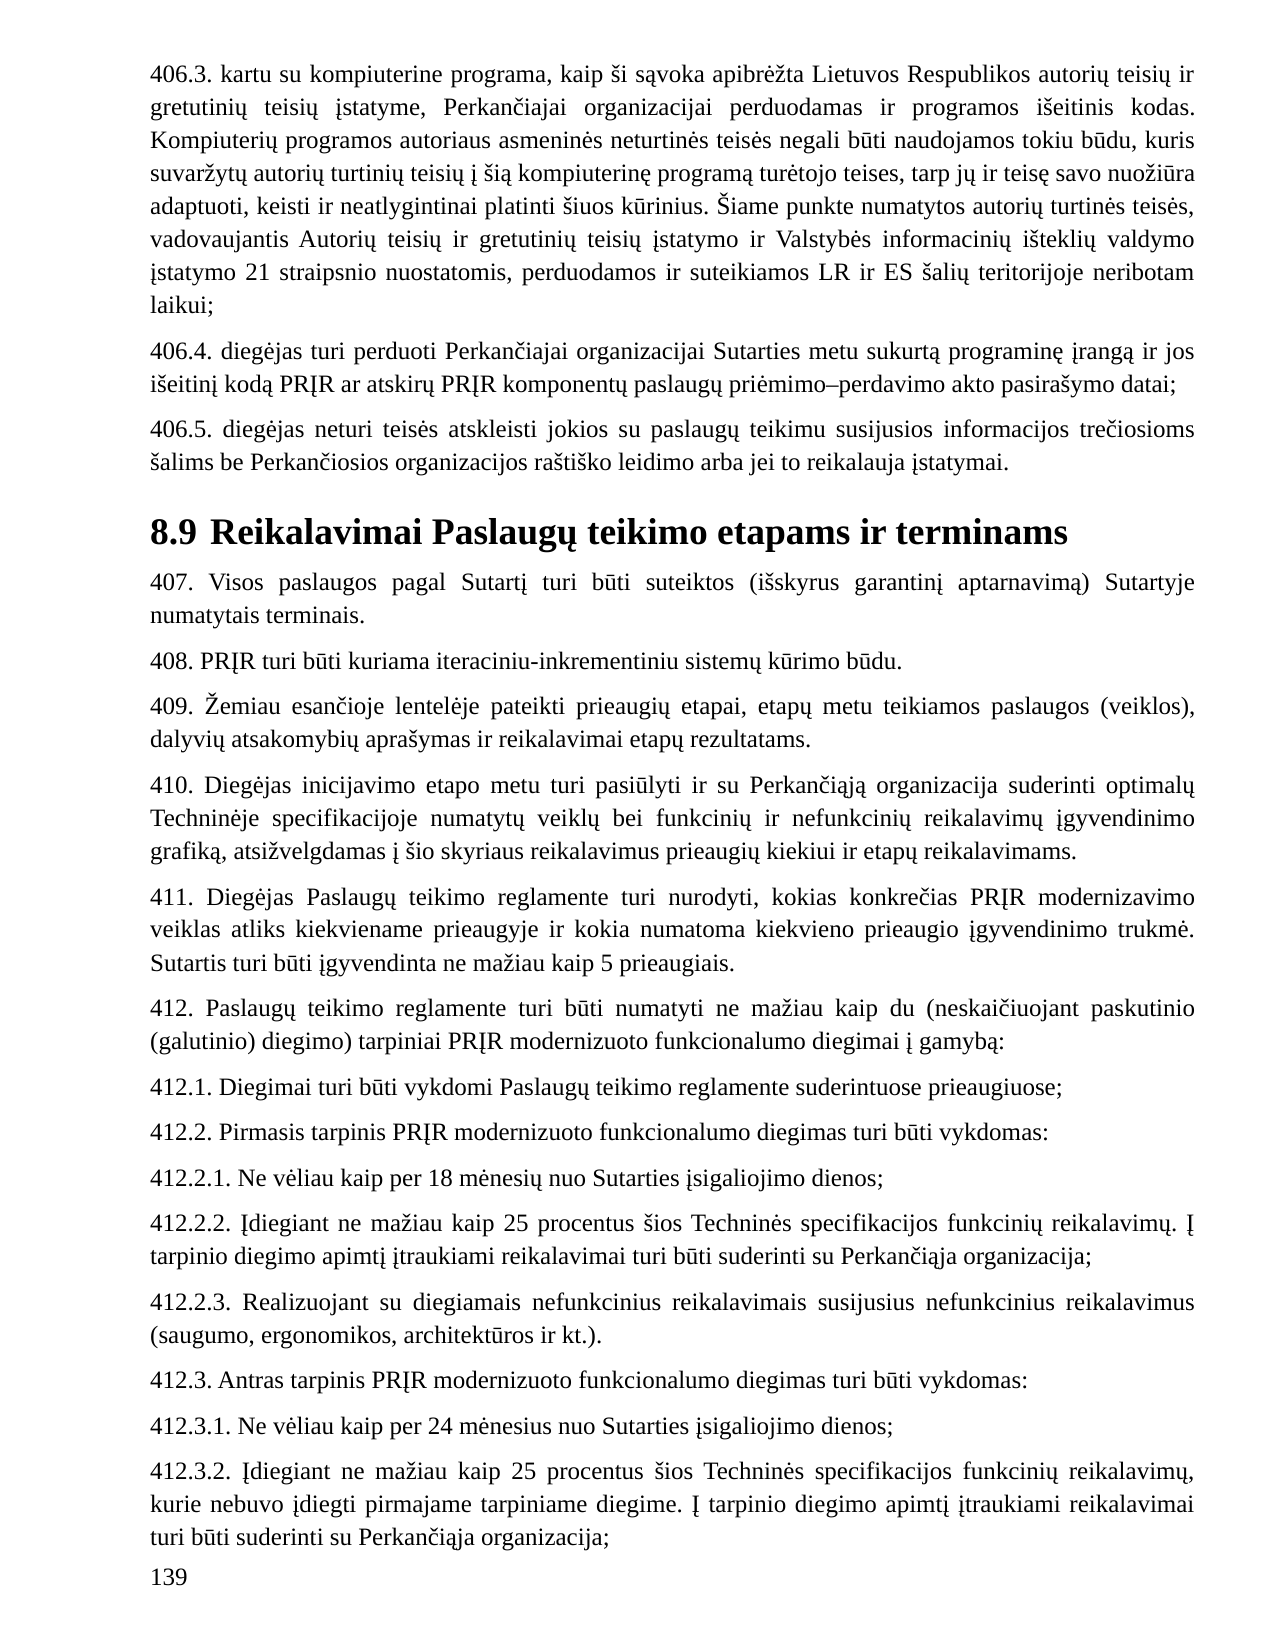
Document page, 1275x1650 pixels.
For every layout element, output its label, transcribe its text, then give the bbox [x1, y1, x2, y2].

text 407. Visos paslaugos pagal Sutartį turi būti suteiktos (išskyrus garantinį aptarnavimą) Sutartyje numatytais terminais. [150, 567, 1196, 629]
text 412.2. Pirmasis tarpinis PRĮR modernizuoto funkcionalumo diegimas turi būti vykdomas: [150, 1117, 1196, 1146]
text 410. Diegėjas inicijavimo etapo metu turi pasiūlyti ir su Perkančiąją organizacija suderinti optimalų Techninėje specifikacijoje numatytų veiklų bei funkcinių ir nefunkcinių reikalavimų įgyvendinimo grafiką, atsižvelgdamas į šio skyriaus reikalavimus prieaugių kiekiui ir etapų reikalavimams. [150, 770, 1196, 865]
text 406.3. kartu su kompiuterine programa, kaip ši sąvoka apibrėžta Lietuvos Respublikos autorių teisių ir gretutinių teisių įstatyme, Perkančiajai organizacijai perduodamas ir programos išeitinis kodas. Kompiuterių programos autoriaus asmeninės neturtinės teisės negali būti naudojamos tokiu būdu, kuris suvaržytų autorių turtinių teisių į šią kompiuterinę programą turėtojo teises, tarp jų ir teisę savo nuožiūra adaptuoti, keisti ir neatlygintinai platinti šiuos kūrinius. Šiame punkte numatytos autorių turtinės teisės, vadovaujantis Autorių teisių ir gretutinių teisių įstatymo ir Valstybės informacinių išteklių valdymo įstatymo 21 straipsnio nuostatomis, perduodamos ir suteikiamos LR ir ES šalių teritorijoje neribotam laikui; [150, 59, 1196, 319]
text 411. Diegėjas Paslaugų teikimo reglamente turi nurodyti, kokias konkrečias PRĮR modernizavimo veiklas atliks kiekviename prieaugyje ir kokia numatoma kiekvieno prieaugio įgyvendinimo trukmė. Sutartis turi būti įgyvendinta ne mažiau kaip 5 prieaugiais. [150, 882, 1196, 976]
text 409. Žemiau esančioje lentelėje pateikti prieaugių etapai, etapų metu teikiamos paslaugos (veiklos), dalyvių atsakomybių aprašymas ir reikalavimai etapų rezultatams. [150, 691, 1196, 753]
text 412.3. Antras tarpinis PRĮR modernizuoto funkcionalumo diegimas turi būti vykdomas: [150, 1365, 1196, 1394]
text 412.3.2. Įdiegiant ne mažiau kaip 25 procentus šios Techninės specifikacijos funkcinių reikalavimų, kurie nebuvo įdiegti pirmajame tarpiniame diegime. Į tarpinio diegimo apimtį įtraukiami reikalavimai turi būti suderinti su Perkančiąja organizacija; [150, 1456, 1196, 1551]
text 408. PRĮR turi būti kuriama iteraciniu-inkrementiniu sistemų kūrimo būdu. [150, 646, 1196, 675]
text 412. Paslaugų teikimo reglamente turi būti numatyti ne mažiau kaip du (neskaičiuojant paskutinio (galutinio) diegimo) tarpiniai PRĮR modernizuoto funkcionalumo diegimai į gamybą: [150, 993, 1196, 1055]
subtitle Reikalavimai Paslaugų teikimo etapams ir terminams [150, 509, 1196, 553]
text 406.5. diegėjas neturi teisės atskleisti jokios su paslaugų teikimu susijusios informacijos trečiosioms šalims be Perkančiosios organizacijos raštiško leidimo arba jei to reikalauja įstatymai. [150, 414, 1196, 476]
text 412.2.2. Įdiegiant ne mažiau kaip 25 procentus šios Techninės specifikacijos funkcinių reikalavimų. Į tarpinio diegimo apimtį įtraukiami reikalavimai turi būti suderinti su Perkančiąja organizacija; [150, 1208, 1196, 1270]
text 406.4. diegėjas turi perduoti Perkančiajai organizacijai Sutarties metu sukurtą programinę įrangą ir jos išeitinį kodą PRĮR ar atskirų PRĮR komponentų paslaugų priėmimo–perdavimo akto pasirašymo datai; [150, 336, 1196, 397]
text 412.2.1. Ne vėliau kaip per 18 mėnesių nuo Sutarties įsigaliojimo dienos; [150, 1163, 1196, 1191]
text 412.1. Diegimai turi būti vykdomi Paslaugų teikimo reglamente suderintuose prieaugiuose; [150, 1072, 1196, 1100]
text 412.2.3. Realizuojant su diegiamais nefunkcinius reikalavimais susijusius nefunkcinius reikalavimus (saugumo, ergonomikos, architektūros ir kt.). [150, 1287, 1196, 1348]
text 412.3.1. Ne vėliau kaip per 24 mėnesius nuo Sutarties įsigaliojimo dienos; [150, 1411, 1196, 1439]
